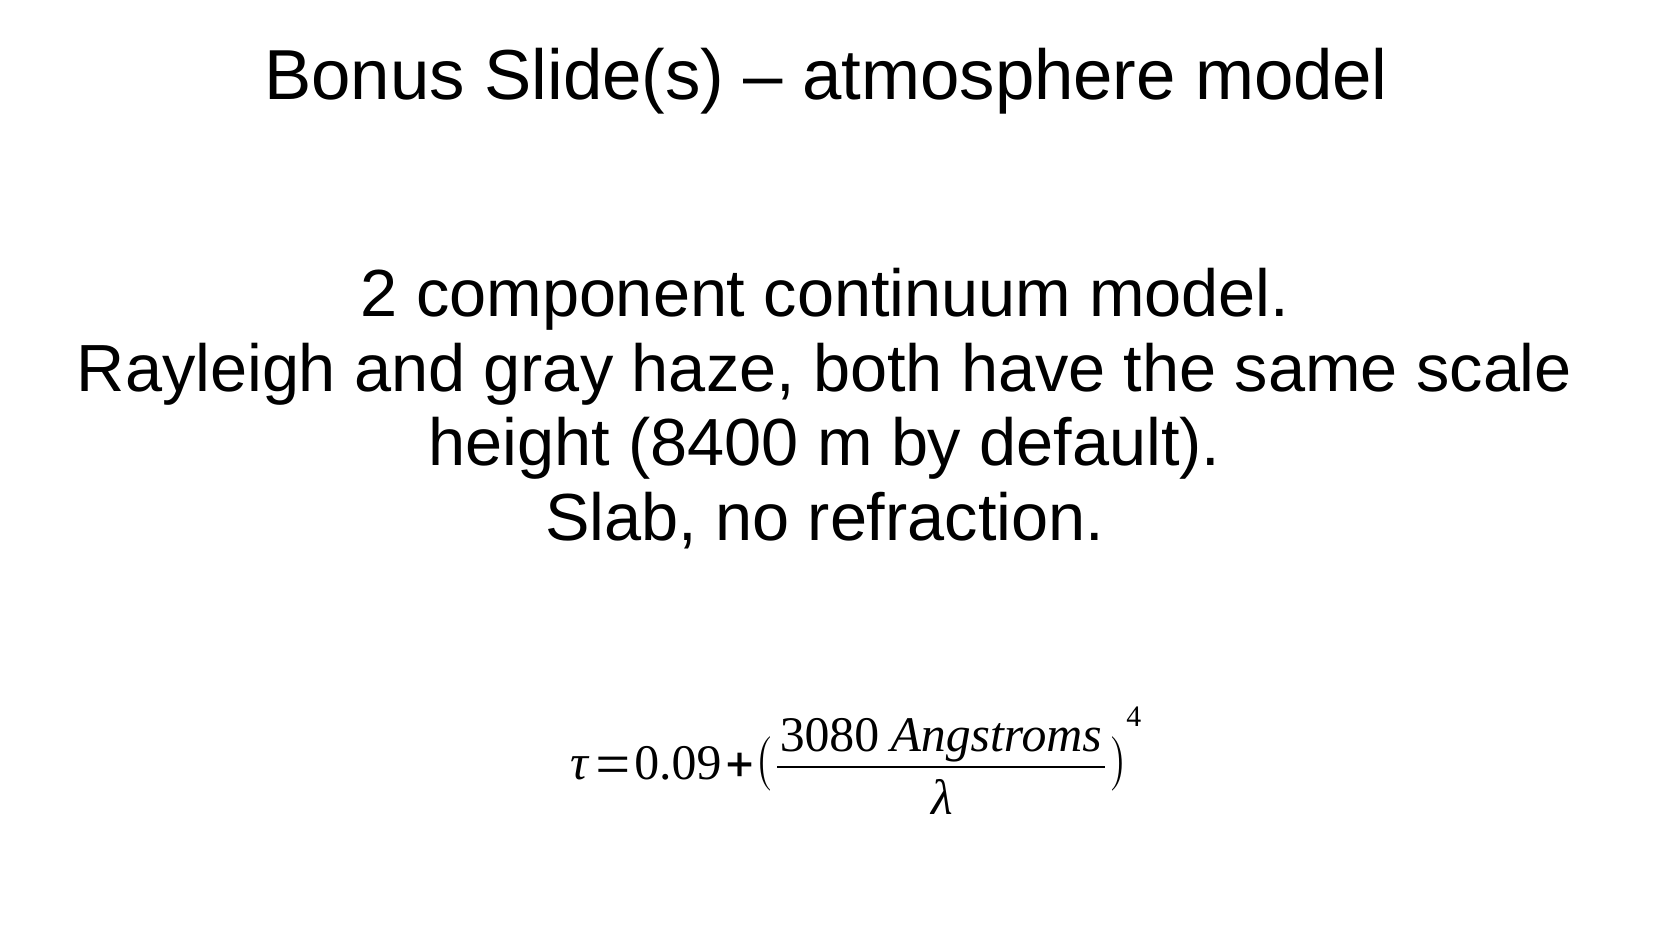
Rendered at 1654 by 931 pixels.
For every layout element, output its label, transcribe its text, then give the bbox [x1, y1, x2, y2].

chart [562, 700, 1149, 826]
subtitle 2 component continuum model. Rayleigh and gray haze, both have the same scale height (8400 m by default). Slab, no refraction. [0, 135, 1651, 676]
title Bonus Slide(s) – atmosphere model [0, 0, 1654, 155]
